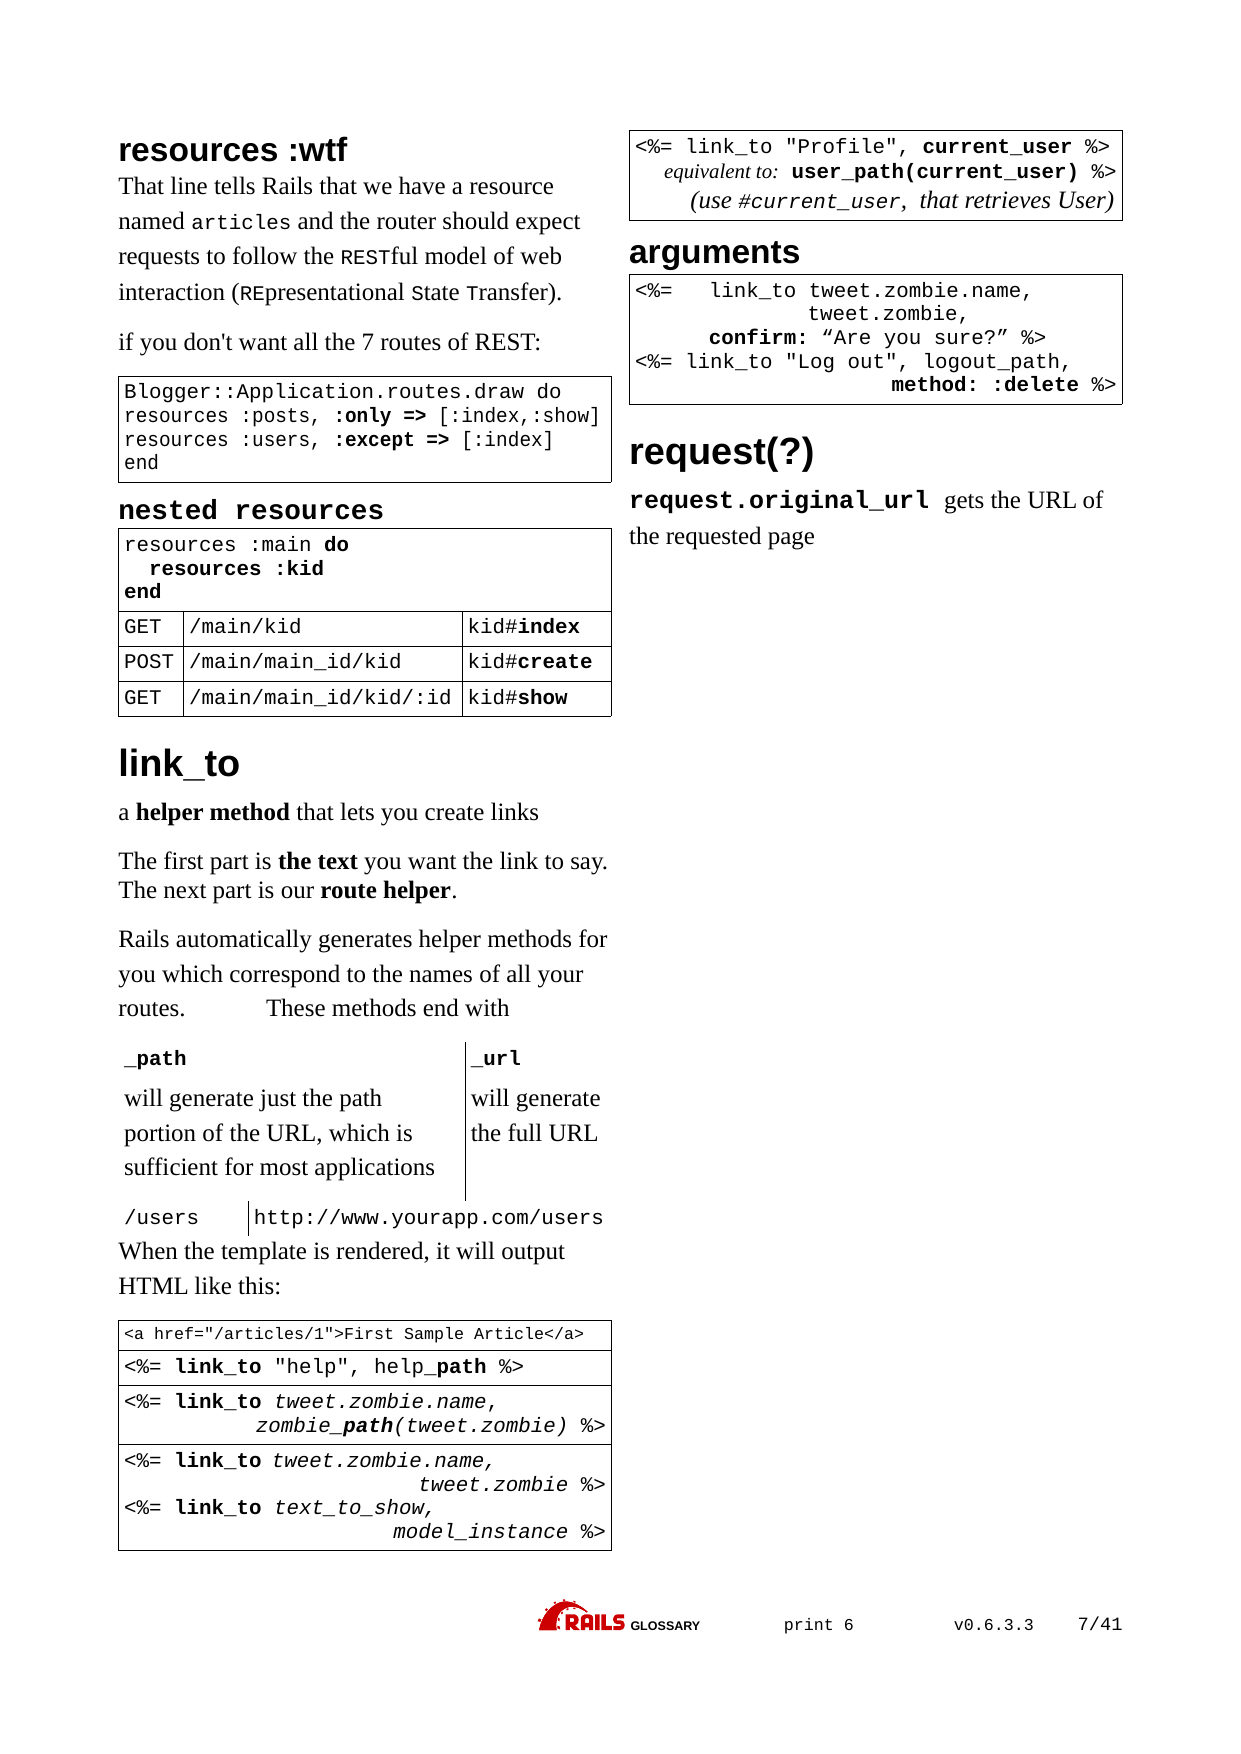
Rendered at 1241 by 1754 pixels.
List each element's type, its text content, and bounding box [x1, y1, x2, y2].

table_cell GET [119, 612, 183, 646]
table_cell <%= link_to "help", help_path %> [119, 1351, 611, 1385]
text That line tells Rails that we have a resource named articles and the router should expect requests to follow the RESTful model of web interaction (REpresentational State Transfer). [118, 171, 611, 306]
table_cell /main/kid [184, 612, 462, 646]
table_cell /main/main_id/kid [184, 647, 462, 681]
text request.original_url gets the URL of the requested page [629, 485, 1122, 550]
subtitle arguments [629, 232, 1122, 271]
table_cell will generate the full URL [466, 1078, 611, 1201]
table_cell /users [118, 1201, 248, 1236]
table_cell POST [119, 647, 183, 681]
table_cell <%= link_to tweet.zombie.name, zombie_path(tweet.zombie) %> [119, 1386, 611, 1444]
table_header _path [118, 1042, 465, 1077]
table_header Blogger::Application.routes.draw do resources :posts, :only => [:index,:show] resources :users, :except => [:index] end [119, 377, 611, 482]
table_cell kid#show [463, 682, 611, 716]
table_cell http://www.yourapp.com/users [249, 1201, 611, 1236]
table_cell kid#index [463, 612, 611, 646]
table_header _url [466, 1042, 611, 1077]
table_cell kid#create [463, 647, 611, 681]
text The next part is our route helper. [118, 875, 611, 904]
table_header resources :main do resources :kid end [119, 529, 611, 611]
table_cell <%= link_to tweet.zombie.name, tweet.zombie %> <%= link_to text_to_show, model_instance %> [119, 1445, 611, 1550]
table_cell GET [119, 682, 183, 716]
text if you don't want all the 7 routes of REST: [118, 327, 611, 355]
text Rails automatically generates helper methods for you which correspond to the names of all your routes. These methods end with [118, 924, 611, 1022]
subtitle link_to [118, 741, 611, 785]
text When the template is rendered, it will output HTML like this: [118, 1236, 611, 1299]
table_header <a href="/articles/1">First Sample Article</a> [119, 1321, 611, 1350]
subtitle resources :wtf [118, 130, 611, 168]
text The first part is the text you want the link to say. [118, 846, 611, 875]
text a helper method that lets you create links [118, 797, 611, 826]
table_cell /main/main_id/kid/:id [184, 682, 462, 716]
table_header <%= link_to tweet.zombie.name, tweet.zombie, confirm: “Are you sure?” %> <%= link_to "Log out", logout_path, method: :delete %> [630, 275, 1122, 404]
subtitle nested resources [118, 497, 611, 528]
table_cell <%= link_to "Profile", current_user %> equivalent to: user_path(current_user) %> (use #current_user, that retrieves User) [630, 131, 1122, 220]
table_cell will generate just the path portion of the URL, which is sufficient for most applications [118, 1078, 465, 1201]
subtitle request(?) [629, 429, 1122, 472]
